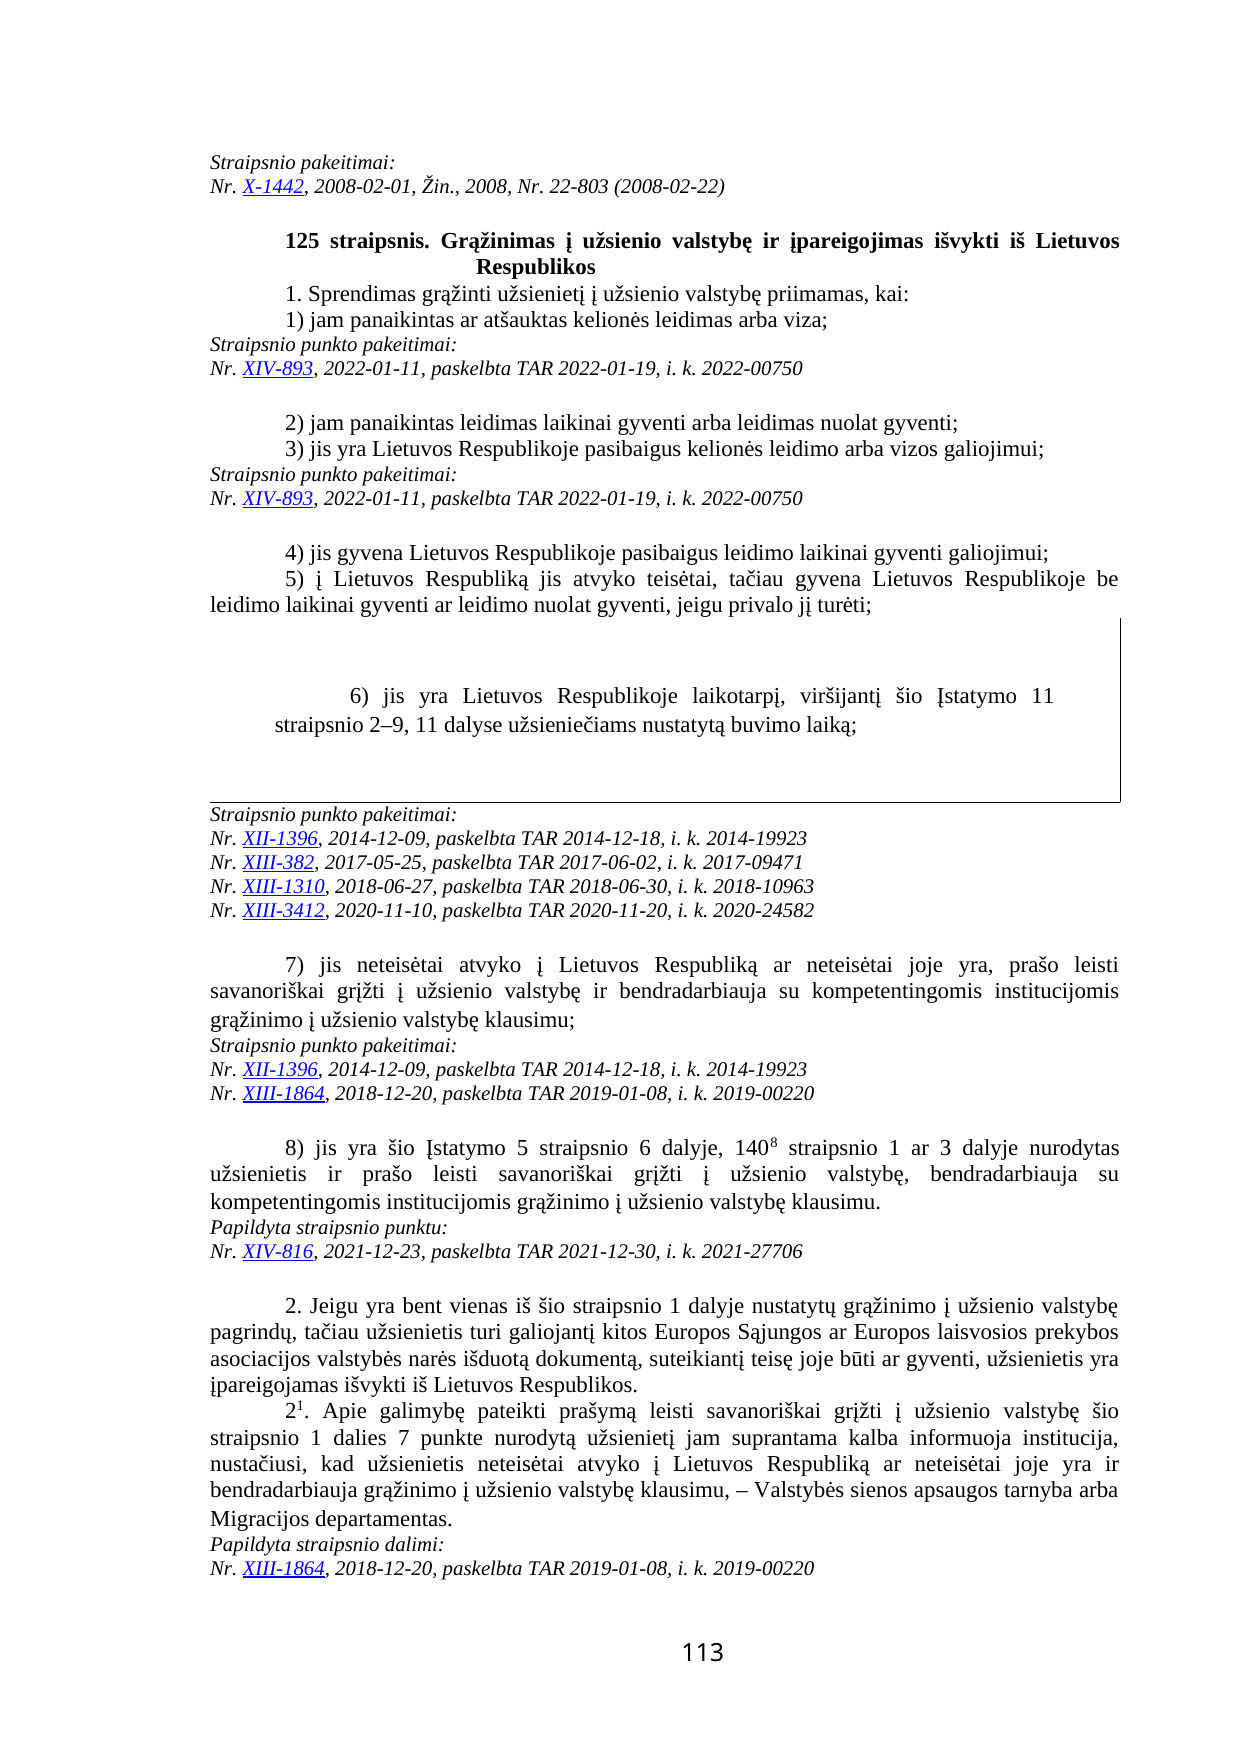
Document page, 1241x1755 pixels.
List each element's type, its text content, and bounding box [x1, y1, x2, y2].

text 1) jam panaikintas ar atšauktas kelionės leidimas arba viza; [210, 306, 1120, 332]
text 8) jis yra šio Įstatymo 5 straipsnio 6 dalyje, 1408 straipsnio 1 ar 3 dalyje nurodytas užsienietis ir prašo leisti savanoriškai grįžti į užsienio valstybę, bendradarbiauja su kompetentingomis institucijomis grąžinimo į užsienio valstybę klausimu. [210, 1133, 1120, 1215]
text Nr. XIII-1864, 2018-12-20, paskelbta TAR 2019-01-08, i. k. 2019-00220 [210, 1556, 1120, 1579]
text Nr. XIII-1864, 2018-12-20, paskelbta TAR 2019-01-08, i. k. 2019-00220 [210, 1081, 1120, 1105]
text Nr. XIII-3412, 2020-11-10, paskelbta TAR 2020-11-20, i. k. 2020-24582 [210, 898, 1120, 922]
text Nr. XIV-816, 2021-12-23, paskelbta TAR 2021-12-30, i. k. 2021-27706 [210, 1239, 1120, 1263]
text Straipsnio punkto pakeitimai: [210, 462, 1120, 486]
text 5) į Lietuvos Respubliką jis atvyko teisėtai, tačiau gyvena Lietuvos Respublikoje be leidimo laikinai gyventi ar leidimo nuolat gyventi, jeigu privalo jį turėti; [210, 565, 1120, 618]
text Papildyta straipsnio punktu: [210, 1215, 1120, 1239]
text 6) jis yra Lietuvos Respublikoje laikotarpį, viršijantį šio Įstatymo 11 straipsnio 2–9, 11 dalyse užsieniečiams nustatytą buvimo laiką; [210, 618, 1120, 802]
text 1. Sprendimas grąžinti užsienietį į užsienio valstybę priimamas, kai: [210, 279, 1120, 306]
text Straipsnio punkto pakeitimai: [210, 1033, 1120, 1057]
text Nr. XIII-1310, 2018-06-27, paskelbta TAR 2018-06-30, i. k. 2018-10963 [210, 874, 1120, 898]
text Straipsnio pakeitimai: [210, 150, 1120, 174]
text Straipsnio punkto pakeitimai: [210, 332, 1120, 356]
text Nr. XII-1396, 2014-12-09, paskelbta TAR 2014-12-18, i. k. 2014-19923 [210, 1057, 1120, 1081]
text Nr. X-1442, 2008-02-01, Žin., 2008, Nr. 22-803 (2008-02-22) [210, 174, 1120, 198]
text Papildyta straipsnio dalimi: [210, 1531, 1120, 1556]
text Nr. XIV-893, 2022-01-11, paskelbta TAR 2022-01-19, i. k. 2022-00750 [210, 356, 1120, 380]
text 3) jis yra Lietuvos Respublikoje pasibaigus kelionės leidimo arba vizos galiojimui; [210, 436, 1120, 462]
text 125 straipsnis. Grąžinimas į užsienio valstybę ir įpareigojimas išvykti iš Lietuvos Respublikos [285, 227, 1120, 279]
text 2) jam panaikintas leidimas laikinai gyventi arba leidimas nuolat gyventi; [210, 409, 1120, 436]
text 2. Jeigu yra bent vienas iš šio straipsnio 1 dalyje nustatytų grąžinimo į užsienio valstybę pagrindų, tačiau užsienietis turi galiojantį kitos Europos Sąjungos ar Europos laisvosios prekybos asociacijos valstybės narės išduotą dokumentą, suteikiantį teisę joje būti ar gyventi, užsienietis yra įpareigojamas išvykti iš Lietuvos Respublikos. [210, 1292, 1120, 1397]
text Straipsnio punkto pakeitimai: [210, 802, 1120, 826]
text 7) jis neteisėtai atvyko į Lietuvos Respubliką ar neteisėtai joje yra, prašo leisti savanoriškai grįžti į užsienio valstybę ir bendradarbiauja su kompetentingomis institucijomis grąžinimo į užsienio valstybę klausimu; [210, 951, 1120, 1033]
text 21. Apie galimybę pateikti prašymą leisti savanoriškai grįžti į užsienio valstybę šio straipsnio 1 dalies 7 punkte nurodytą užsienietį jam suprantama kalba informuoja institucija, nustačiusi, kad užsienietis neteisėtai atvyko į Lietuvos Respubliką ar neteisėtai joje yra ir bendradarbiauja grąžinimo į užsienio valstybę klausimu, – Valstybės sienos apsaugos tarnyba arba Migracijos departamentas. [210, 1397, 1120, 1531]
text Nr. XIV-893, 2022-01-11, paskelbta TAR 2022-01-19, i. k. 2022-00750 [210, 486, 1120, 510]
text Nr. XII-1396, 2014-12-09, paskelbta TAR 2014-12-18, i. k. 2014-19923 [210, 826, 1120, 850]
text Nr. XIII-382, 2017-05-25, paskelbta TAR 2017-06-02, i. k. 2017-09471 [210, 850, 1120, 874]
text 4) jis gyvena Lietuvos Respublikoje pasibaigus leidimo laikinai gyventi galiojimui; [210, 539, 1120, 565]
